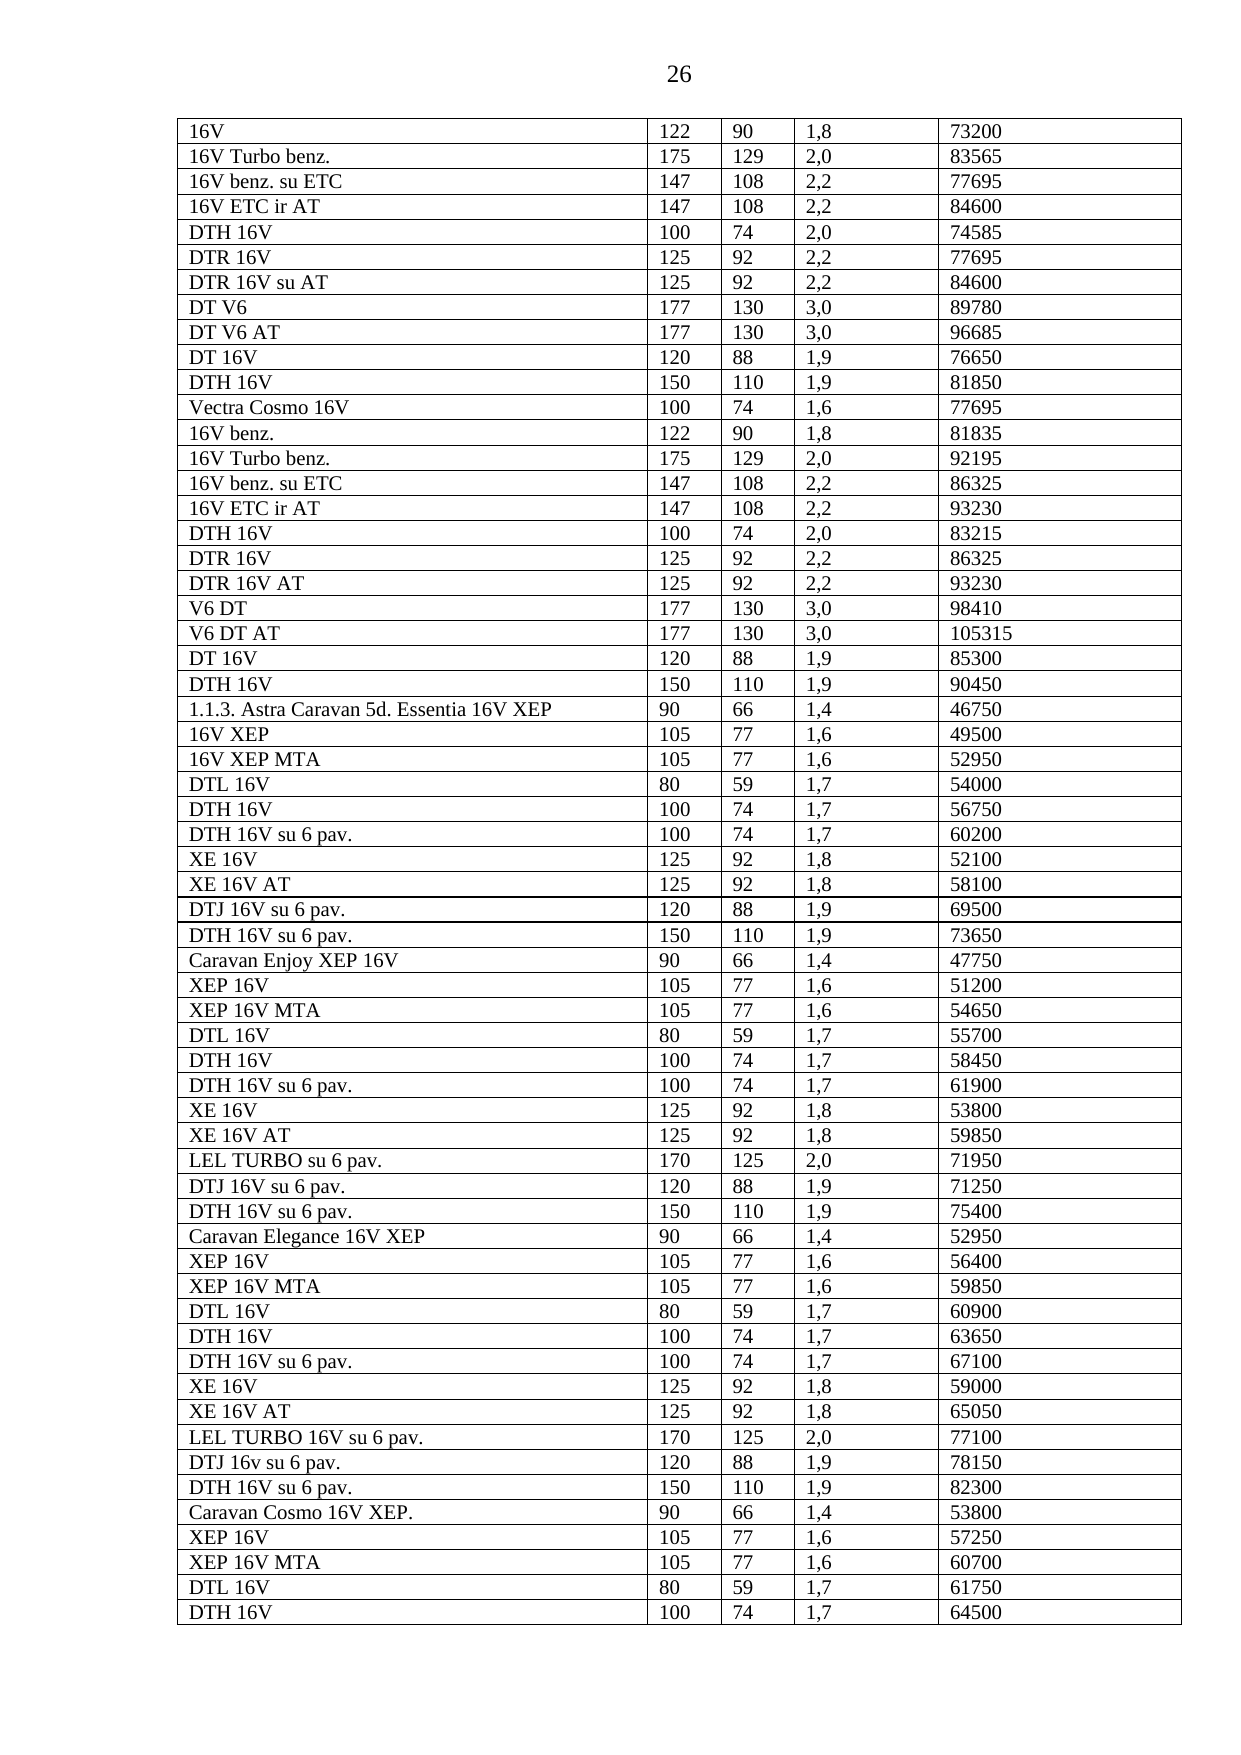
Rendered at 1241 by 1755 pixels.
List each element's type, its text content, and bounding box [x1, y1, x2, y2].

table_cell DTH 16V [178, 671, 647, 696]
table_cell 63650 [939, 1324, 1181, 1348]
table_cell 84600 [939, 195, 1181, 218]
table_cell 1,9 [795, 671, 938, 696]
table_cell 1,8 [795, 1098, 938, 1122]
table_cell 2,0 [795, 1149, 938, 1172]
table_cell 80 [648, 772, 721, 796]
table_cell 108 [722, 169, 794, 193]
table_cell 66 [722, 948, 794, 972]
table_cell 52950 [939, 1224, 1181, 1248]
table_cell 59 [722, 1023, 794, 1047]
table_cell 77695 [939, 395, 1181, 419]
table_cell 120 [648, 646, 721, 670]
table_cell 1,7 [795, 1299, 938, 1323]
table_cell 85300 [939, 646, 1181, 670]
table_cell XEP 16V MTA [178, 1550, 647, 1574]
table_cell XE 16V AT [178, 872, 647, 896]
table_cell 93230 [939, 571, 1181, 595]
table_cell 92 [722, 1400, 794, 1423]
table_cell 125 [722, 1149, 794, 1172]
table_cell 150 [648, 1199, 721, 1223]
table_cell XE 16V [178, 847, 647, 871]
table_cell 16V Turbo benz. [178, 446, 647, 469]
table_cell DTJ 16v su 6 pav. [178, 1450, 647, 1474]
table_cell 1,7 [795, 1600, 938, 1624]
table_cell 100 [648, 1048, 721, 1072]
table_cell 1,6 [795, 395, 938, 419]
table_cell XE 16V [178, 1098, 647, 1122]
table_cell 93230 [939, 496, 1181, 520]
table_cell 3,0 [795, 621, 938, 645]
table_cell 125 [648, 571, 721, 595]
table_cell 92 [722, 546, 794, 570]
table_cell 16V XEP [178, 722, 647, 746]
table_cell 110 [722, 923, 794, 947]
table_cell 105315 [939, 621, 1181, 645]
table_cell 1,7 [795, 1073, 938, 1097]
table_cell 150 [648, 370, 721, 394]
table_cell 3,0 [795, 596, 938, 620]
table_cell 120 [648, 1174, 721, 1198]
table_cell 2,0 [795, 144, 938, 168]
table_cell 66 [722, 1224, 794, 1248]
table_cell 96685 [939, 320, 1181, 344]
table_cell 2,2 [795, 496, 938, 520]
table_cell 58450 [939, 1048, 1181, 1072]
table_cell 75400 [939, 1199, 1181, 1223]
table_cell 92 [722, 270, 794, 294]
table_cell 2,0 [795, 220, 938, 244]
table_cell 56400 [939, 1249, 1181, 1273]
table_cell 1,4 [795, 948, 938, 972]
table_cell DTJ 16V su 6 pav. [178, 898, 647, 921]
table_cell 105 [648, 722, 721, 746]
table_cell 88 [722, 646, 794, 670]
table_cell 1,4 [795, 1224, 938, 1248]
table_cell 1,9 [795, 345, 938, 369]
table_cell 2,0 [795, 1425, 938, 1449]
table_cell 1,8 [795, 1400, 938, 1423]
table_cell DT V6 AT [178, 320, 647, 344]
table_cell 90450 [939, 671, 1181, 696]
table_cell LEL TURBO 16V su 6 pav. [178, 1425, 647, 1449]
table_cell XEP 16V MTA [178, 998, 647, 1022]
table_cell 175 [648, 144, 721, 168]
table_cell 110 [722, 370, 794, 394]
table_cell Caravan Enjoy XEP 16V [178, 948, 647, 972]
table_cell 100 [648, 1073, 721, 1097]
table_cell 105 [648, 1274, 721, 1298]
table_cell 90 [648, 1224, 721, 1248]
table_cell DTL 16V [178, 772, 647, 796]
table_cell Caravan Elegance 16V XEP [178, 1224, 647, 1248]
table_cell 77695 [939, 245, 1181, 269]
table_cell DTR 16V su AT [178, 270, 647, 294]
table_cell 89780 [939, 295, 1181, 319]
table_cell 125 [648, 1123, 721, 1147]
table_cell 61900 [939, 1073, 1181, 1097]
table_cell 88 [722, 898, 794, 921]
table_cell 120 [648, 1450, 721, 1474]
table_cell 147 [648, 195, 721, 218]
table_cell 125 [648, 1098, 721, 1122]
table_cell 77 [722, 998, 794, 1022]
table_cell 69500 [939, 898, 1181, 921]
table_cell 92 [722, 1374, 794, 1398]
table_cell 77 [722, 973, 794, 997]
table_cell 1,6 [795, 998, 938, 1022]
table_cell DTH 16V [178, 1600, 647, 1624]
table_cell 74 [722, 220, 794, 244]
table_cell 125 [648, 872, 721, 896]
table_cell 82300 [939, 1475, 1181, 1499]
table_cell DT 16V [178, 646, 647, 670]
table_cell 2,0 [795, 521, 938, 545]
table_cell 1,9 [795, 370, 938, 394]
table_cell 147 [648, 471, 721, 495]
table_cell 81850 [939, 370, 1181, 394]
table_cell XE 16V [178, 1374, 647, 1398]
table_cell V6 DT AT [178, 621, 647, 645]
table_cell 100 [648, 1600, 721, 1624]
table_cell 125 [648, 1400, 721, 1423]
table_cell Caravan Cosmo 16V XEP. [178, 1500, 647, 1524]
table_cell DTH 16V su 6 pav. [178, 1349, 647, 1373]
table_cell 67100 [939, 1349, 1181, 1373]
table_cell 1,7 [795, 1048, 938, 1072]
table_cell 1,9 [795, 1450, 938, 1474]
table_cell 78150 [939, 1450, 1181, 1474]
table_cell 125 [722, 1425, 794, 1449]
table_cell 1,8 [795, 847, 938, 871]
table_cell 177 [648, 320, 721, 344]
table_cell 65050 [939, 1400, 1181, 1423]
table_cell DTL 16V [178, 1575, 647, 1599]
table_cell DTH 16V [178, 521, 647, 545]
table_cell 16V Turbo benz. [178, 144, 647, 168]
table_cell 108 [722, 195, 794, 218]
table_cell 47750 [939, 948, 1181, 972]
table_cell 1,7 [795, 1349, 938, 1373]
table_cell DTH 16V su 6 pav. [178, 1475, 647, 1499]
table_cell 77100 [939, 1425, 1181, 1449]
table_cell 120 [648, 898, 721, 921]
table_cell 1,6 [795, 1525, 938, 1549]
table_cell 1,9 [795, 898, 938, 921]
table_cell 2,2 [795, 571, 938, 595]
table_cell 1,8 [795, 420, 938, 444]
table_cell 74585 [939, 220, 1181, 244]
table_cell 60900 [939, 1299, 1181, 1323]
table_cell 92 [722, 245, 794, 269]
table_cell 76650 [939, 345, 1181, 369]
table_cell 98410 [939, 596, 1181, 620]
table_cell 86325 [939, 546, 1181, 570]
table_cell 59850 [939, 1274, 1181, 1298]
table_cell 66 [722, 1500, 794, 1524]
table_cell DTH 16V [178, 1048, 647, 1072]
table_cell 1,9 [795, 1174, 938, 1198]
table_cell 1,6 [795, 1274, 938, 1298]
table_cell DTJ 16V su 6 pav. [178, 1174, 647, 1198]
table_cell DTR 16V [178, 245, 647, 269]
table_cell 74 [722, 797, 794, 821]
table_cell 53800 [939, 1098, 1181, 1122]
table_cell 105 [648, 1249, 721, 1273]
table_cell 105 [648, 998, 721, 1022]
table_cell 130 [722, 596, 794, 620]
table_cell 90 [648, 948, 721, 972]
table_cell 77695 [939, 169, 1181, 193]
table_cell 1,8 [795, 1123, 938, 1147]
table_cell 60200 [939, 822, 1181, 846]
table_cell 59 [722, 772, 794, 796]
table_cell 110 [722, 1199, 794, 1223]
table_cell LEL TURBO su 6 pav. [178, 1149, 647, 1172]
table_cell 83565 [939, 144, 1181, 168]
table_cell 81835 [939, 420, 1181, 444]
table_cell 16V ETC ir AT [178, 195, 647, 218]
table_cell 110 [722, 1475, 794, 1499]
table_cell 2,2 [795, 270, 938, 294]
table_cell XEP 16V MTA [178, 1274, 647, 1298]
table_cell DTH 16V su 6 pav. [178, 1073, 647, 1097]
table_cell V6 DT [178, 596, 647, 620]
table_cell 74 [722, 521, 794, 545]
table_cell 100 [648, 797, 721, 821]
table_cell 90 [722, 420, 794, 444]
table_cell 59 [722, 1299, 794, 1323]
table_cell 175 [648, 446, 721, 469]
table_cell DTH 16V [178, 370, 647, 394]
table_cell 74 [722, 1600, 794, 1624]
table_cell 130 [722, 621, 794, 645]
table_cell 86325 [939, 471, 1181, 495]
table_cell 92195 [939, 446, 1181, 469]
table_cell 125 [648, 1374, 721, 1398]
table_cell 1,7 [795, 797, 938, 821]
table_cell 3,0 [795, 320, 938, 344]
table_cell 92 [722, 1123, 794, 1147]
table_cell 77 [722, 747, 794, 771]
table_cell XEP 16V [178, 1525, 647, 1549]
table_cell 61750 [939, 1575, 1181, 1599]
table_cell 16V [178, 119, 647, 143]
table_cell 170 [648, 1425, 721, 1449]
table_cell DTL 16V [178, 1299, 647, 1323]
table_cell 64500 [939, 1600, 1181, 1624]
table_cell 60700 [939, 1550, 1181, 1574]
table_cell 90 [722, 119, 794, 143]
table_cell 150 [648, 1475, 721, 1499]
table_cell 122 [648, 119, 721, 143]
table_cell 58100 [939, 872, 1181, 896]
table_cell 100 [648, 822, 721, 846]
table_cell 16V XEP MTA [178, 747, 647, 771]
table_cell 74 [722, 1073, 794, 1097]
table_cell 59850 [939, 1123, 1181, 1147]
table_cell 53800 [939, 1500, 1181, 1524]
table_cell 16V benz. [178, 420, 647, 444]
table_cell 80 [648, 1299, 721, 1323]
table_cell 2,2 [795, 546, 938, 570]
table_cell 74 [722, 1048, 794, 1072]
table_cell 66 [722, 697, 794, 721]
table_cell 1.1.3. Astra Caravan 5d. Essentia 16V XEP [178, 697, 647, 721]
table_cell 73200 [939, 119, 1181, 143]
table_cell 1,6 [795, 973, 938, 997]
table_cell 125 [648, 546, 721, 570]
table_cell 52100 [939, 847, 1181, 871]
table_cell 1,4 [795, 697, 938, 721]
table_cell 2,2 [795, 245, 938, 269]
table_cell 1,7 [795, 1023, 938, 1047]
table_cell 2,2 [795, 471, 938, 495]
table_cell 177 [648, 621, 721, 645]
table_cell 77 [722, 722, 794, 746]
table_cell 74 [722, 1324, 794, 1348]
table_cell 74 [722, 1349, 794, 1373]
table_cell 71950 [939, 1149, 1181, 1172]
table_cell Vectra Cosmo 16V [178, 395, 647, 419]
table_cell 1,6 [795, 1550, 938, 1574]
table_cell 46750 [939, 697, 1181, 721]
table_cell 80 [648, 1023, 721, 1047]
table_cell 1,8 [795, 1374, 938, 1398]
table_cell XEP 16V [178, 973, 647, 997]
table_cell 1,9 [795, 1475, 938, 1499]
table_cell 129 [722, 446, 794, 469]
table_cell 83215 [939, 521, 1181, 545]
table_cell 105 [648, 1525, 721, 1549]
table_cell 57250 [939, 1525, 1181, 1549]
table_cell DTR 16V [178, 546, 647, 570]
table_cell 1,7 [795, 1324, 938, 1348]
table_cell 90 [648, 697, 721, 721]
table_cell 108 [722, 471, 794, 495]
table_cell 2,0 [795, 446, 938, 469]
table_cell 74 [722, 395, 794, 419]
table_cell 1,9 [795, 1199, 938, 1223]
table_cell 2,2 [795, 169, 938, 193]
table_cell DTH 16V [178, 797, 647, 821]
table_cell 77 [722, 1274, 794, 1298]
table_cell 88 [722, 1450, 794, 1474]
table_cell 59 [722, 1575, 794, 1599]
table_cell 1,4 [795, 1500, 938, 1524]
table_cell 100 [648, 1349, 721, 1373]
table_cell 170 [648, 1149, 721, 1172]
table_cell 52950 [939, 747, 1181, 771]
table_cell 1,6 [795, 1249, 938, 1273]
table_cell 1,6 [795, 747, 938, 771]
table_cell 54000 [939, 772, 1181, 796]
table_cell XE 16V AT [178, 1123, 647, 1147]
table_cell 16V ETC ir AT [178, 496, 647, 520]
table_cell 108 [722, 496, 794, 520]
table_cell 1,7 [795, 822, 938, 846]
table_cell 125 [648, 270, 721, 294]
table_cell DT 16V [178, 345, 647, 369]
table_cell 55700 [939, 1023, 1181, 1047]
table_cell 92 [722, 571, 794, 595]
table_cell DTH 16V su 6 pav. [178, 822, 647, 846]
table_cell 125 [648, 847, 721, 871]
table_cell XEP 16V [178, 1249, 647, 1273]
table_cell DTL 16V [178, 1023, 647, 1047]
table_cell 129 [722, 144, 794, 168]
table_cell 130 [722, 320, 794, 344]
table_cell 92 [722, 1098, 794, 1122]
table_cell DTH 16V su 6 pav. [178, 1199, 647, 1223]
table_cell 147 [648, 169, 721, 193]
table_cell 100 [648, 220, 721, 244]
table_cell 77 [722, 1249, 794, 1273]
table_cell 84600 [939, 270, 1181, 294]
table_cell 177 [648, 596, 721, 620]
table_cell 122 [648, 420, 721, 444]
table_cell 16V benz. su ETC [178, 169, 647, 193]
table_cell 147 [648, 496, 721, 520]
table_cell 1,8 [795, 119, 938, 143]
table_cell 88 [722, 1174, 794, 1198]
table_cell DT V6 [178, 295, 647, 319]
table_cell 100 [648, 521, 721, 545]
table_cell DTH 16V [178, 220, 647, 244]
table_cell 92 [722, 847, 794, 871]
table_cell 54650 [939, 998, 1181, 1022]
table_cell 130 [722, 295, 794, 319]
table_cell 100 [648, 395, 721, 419]
table_cell 1,9 [795, 923, 938, 947]
table_cell 3,0 [795, 295, 938, 319]
table_cell 90 [648, 1500, 721, 1524]
table_cell 2,2 [795, 195, 938, 218]
table_cell 49500 [939, 722, 1181, 746]
table_cell 125 [648, 245, 721, 269]
table_cell 80 [648, 1575, 721, 1599]
table_cell 56750 [939, 797, 1181, 821]
table_cell 77 [722, 1550, 794, 1574]
table_cell 177 [648, 295, 721, 319]
table_cell 1,7 [795, 772, 938, 796]
table_cell 150 [648, 923, 721, 947]
table_cell 1,9 [795, 646, 938, 670]
table_cell 73650 [939, 923, 1181, 947]
table_cell 105 [648, 973, 721, 997]
table_cell 1,7 [795, 1575, 938, 1599]
table_cell 110 [722, 671, 794, 696]
table_cell 74 [722, 822, 794, 846]
table_cell 71250 [939, 1174, 1181, 1198]
table_cell 88 [722, 345, 794, 369]
table_cell 120 [648, 345, 721, 369]
table_cell XE 16V AT [178, 1400, 647, 1423]
table_cell DTH 16V [178, 1324, 647, 1348]
table_cell 150 [648, 671, 721, 696]
table_cell 105 [648, 1550, 721, 1574]
table_cell 59000 [939, 1374, 1181, 1398]
table_cell 77 [722, 1525, 794, 1549]
table_cell 105 [648, 747, 721, 771]
table_cell 1,8 [795, 872, 938, 896]
table_cell 16V benz. su ETC [178, 471, 647, 495]
table_cell DTH 16V su 6 pav. [178, 923, 647, 947]
table_cell DTR 16V AT [178, 571, 647, 595]
table_cell 92 [722, 872, 794, 896]
table_cell 51200 [939, 973, 1181, 997]
table_cell 1,6 [795, 722, 938, 746]
table_cell 100 [648, 1324, 721, 1348]
